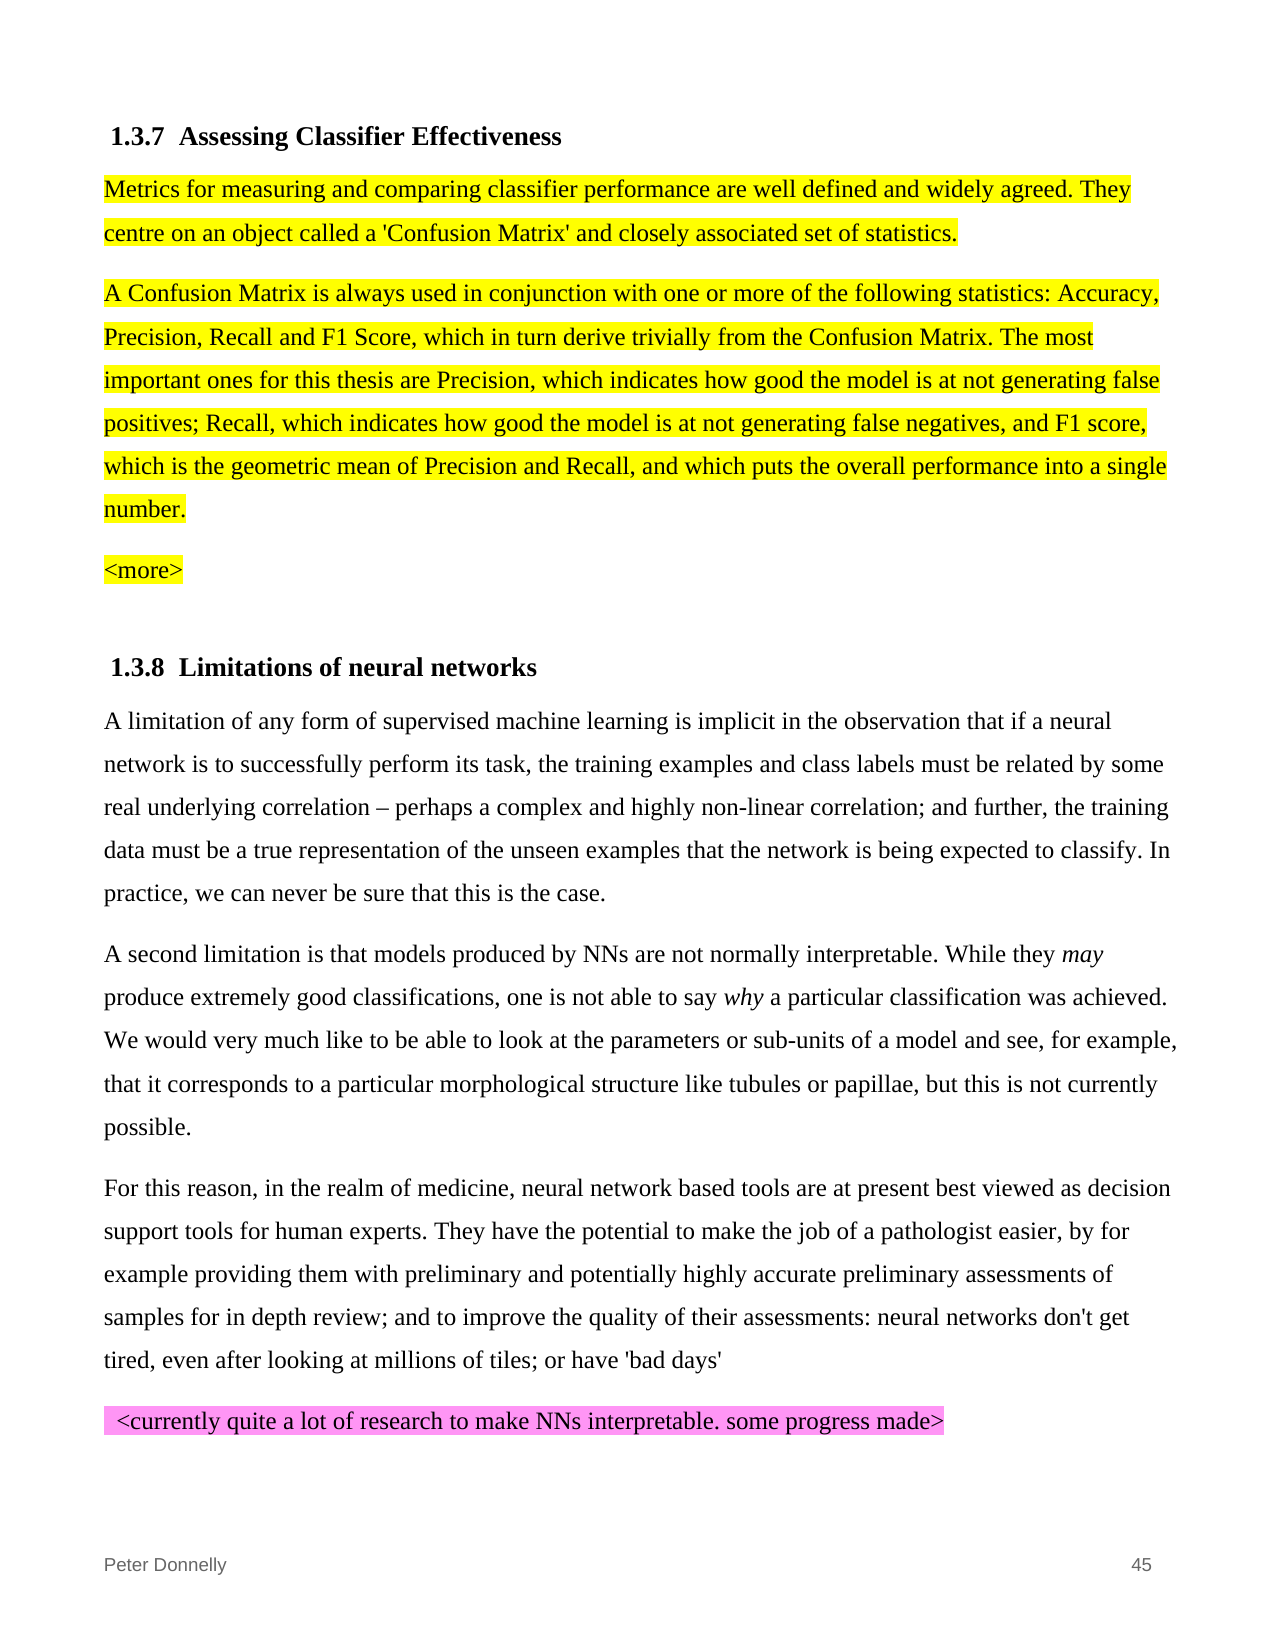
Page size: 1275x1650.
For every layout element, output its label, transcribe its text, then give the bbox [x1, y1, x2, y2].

text A Confusion Matrix is always used in conjunction with one or more of the following statistics: Accuracy, Precision, Recall and F1 Score, which in turn derive trivially from the Confusion Matrix. The most important ones for this thesis are Precision, which indicates how good the model is at not generating false positives; Recall, which indicates how good the model is at not generating false negatives, and F1 score, which is the geometric mean of Precision and Recall, and which puts the overall performance into a single number. [103, 278, 1181, 523]
text A limitation of any form of supervised machine learning is implicit in the observation that if a neural network is to successfully perform its task, the training examples and class labels must be related by some real underlying correlation – perhaps a complex and highly non-linear correlation; and further, the training data must be a true representation of the unseen examples that the network is being expected to classify. In practice, we can never be sure that this is the case. [103, 706, 1181, 907]
text For this reason, in the realm of medicine, neural network based tools are at present best viewed as decision support tools for human experts. They have the potential to make the job of a pathologist easier, by for example providing them with preliminary and potentially highly accurate preliminary assessments of samples for in depth review; and to improve the quality of their assessments: neural networks don't get tired, even after looking at millions of tiles; or have 'bad days' [103, 1173, 1181, 1374]
subtitle Assessing Classifier Effectiveness [103, 120, 1181, 151]
text <currently quite a lot of research to make NNs interpretable. some progress made> [103, 1406, 1181, 1435]
subtitle Limitations of neural networks [103, 651, 1181, 682]
text <more> [103, 555, 1181, 584]
text Metrics for measuring and comparing classifier performance are well defined and widely agreed. They centre on an object called a 'Confusion Matrix' and closely associated set of statistics. [103, 174, 1181, 246]
text A second limitation is that models produced by NNs are not normally interpretable. While they may produce extremely good classifications, one is not able to say why a particular classification was achieved. We would very much like to be able to look at the parameters or sub-units of a model and see, for example, that it corresponds to a particular morphological structure like tubules or papillae, but this is not currently possible. [103, 939, 1181, 1141]
